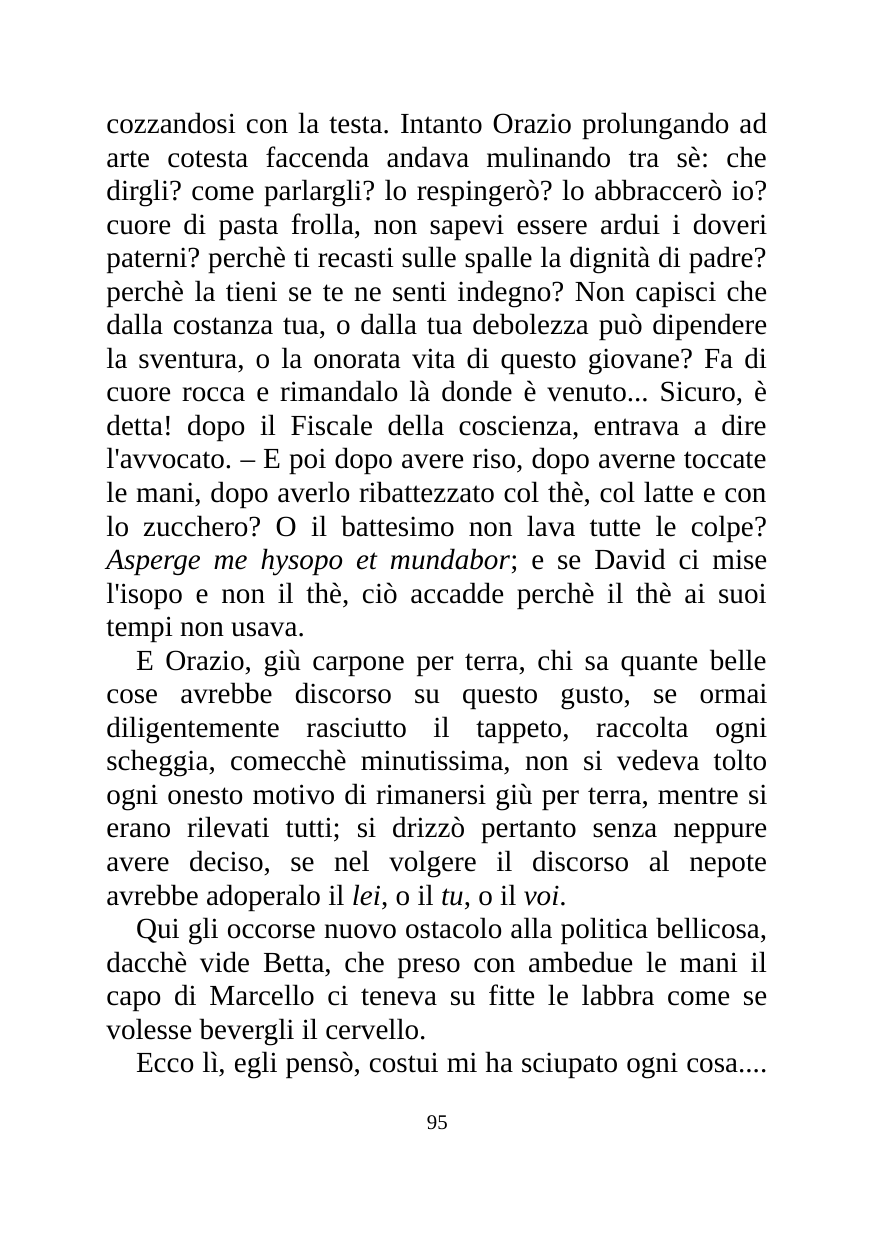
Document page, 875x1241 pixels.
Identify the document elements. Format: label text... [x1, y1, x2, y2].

text cozzandosi con la testa. Intanto Orazio prolungando ad arte cotesta faccenda andava mulinando tra sè: che dirgli? come parlargli? lo respingerò? lo abbraccerò io? cuore di pasta frolla, non sapevi essere ardui i doveri paterni? perchè ti recasti sulle spalle la dignità di padre? perchè la tieni se te ne senti indegno? Non capisci che dalla costanza tua, o dalla tua debolezza può dipendere la sventura, o la onorata vita di questo giovane? Fa di cuore rocca e rimandalo là donde è venuto... Sicuro, è detta! dopo il Fiscale della coscienza, entrava a dire l'avvocato. – E poi dopo avere riso, dopo averne toccate le mani, dopo averlo ribattezzato col thè, col latte e con lo zucchero? O il battesimo non lava tutte le colpe? Asperge me hysopo et mundabor; e se David ci mise l'isopo e non il thè, ciò accadde perchè il thè ai suoi tempi non usava. [106, 106, 768, 643]
text E Orazio, giù carpone per terra, chi sa quante belle cose avrebbe discorso su questo gusto, se ormai diligentemente rasciutto il tappeto, raccolta ogni scheggia, comecchè minutissima, non si vedeva tolto ogni onesto motivo di rimanersi giù per terra, mentre si erano rilevati tutti; si drizzò pertanto senza neppure avere deciso, se nel volgere il discorso al nepote avrebbe adoperalo il lei, o il tu, o il voi. [106, 643, 768, 911]
text Qui gli occorse nuovo ostacolo alla politica bellicosa, dacchè vide Betta, che preso con ambedue le mani il capo di Marcello ci teneva su fitte le labbra come se volesse bevergli il cervello. [106, 911, 768, 1045]
text Ecco lì, egli pensò, costui mi ha sciupato ogni cosa.... [106, 1045, 768, 1079]
